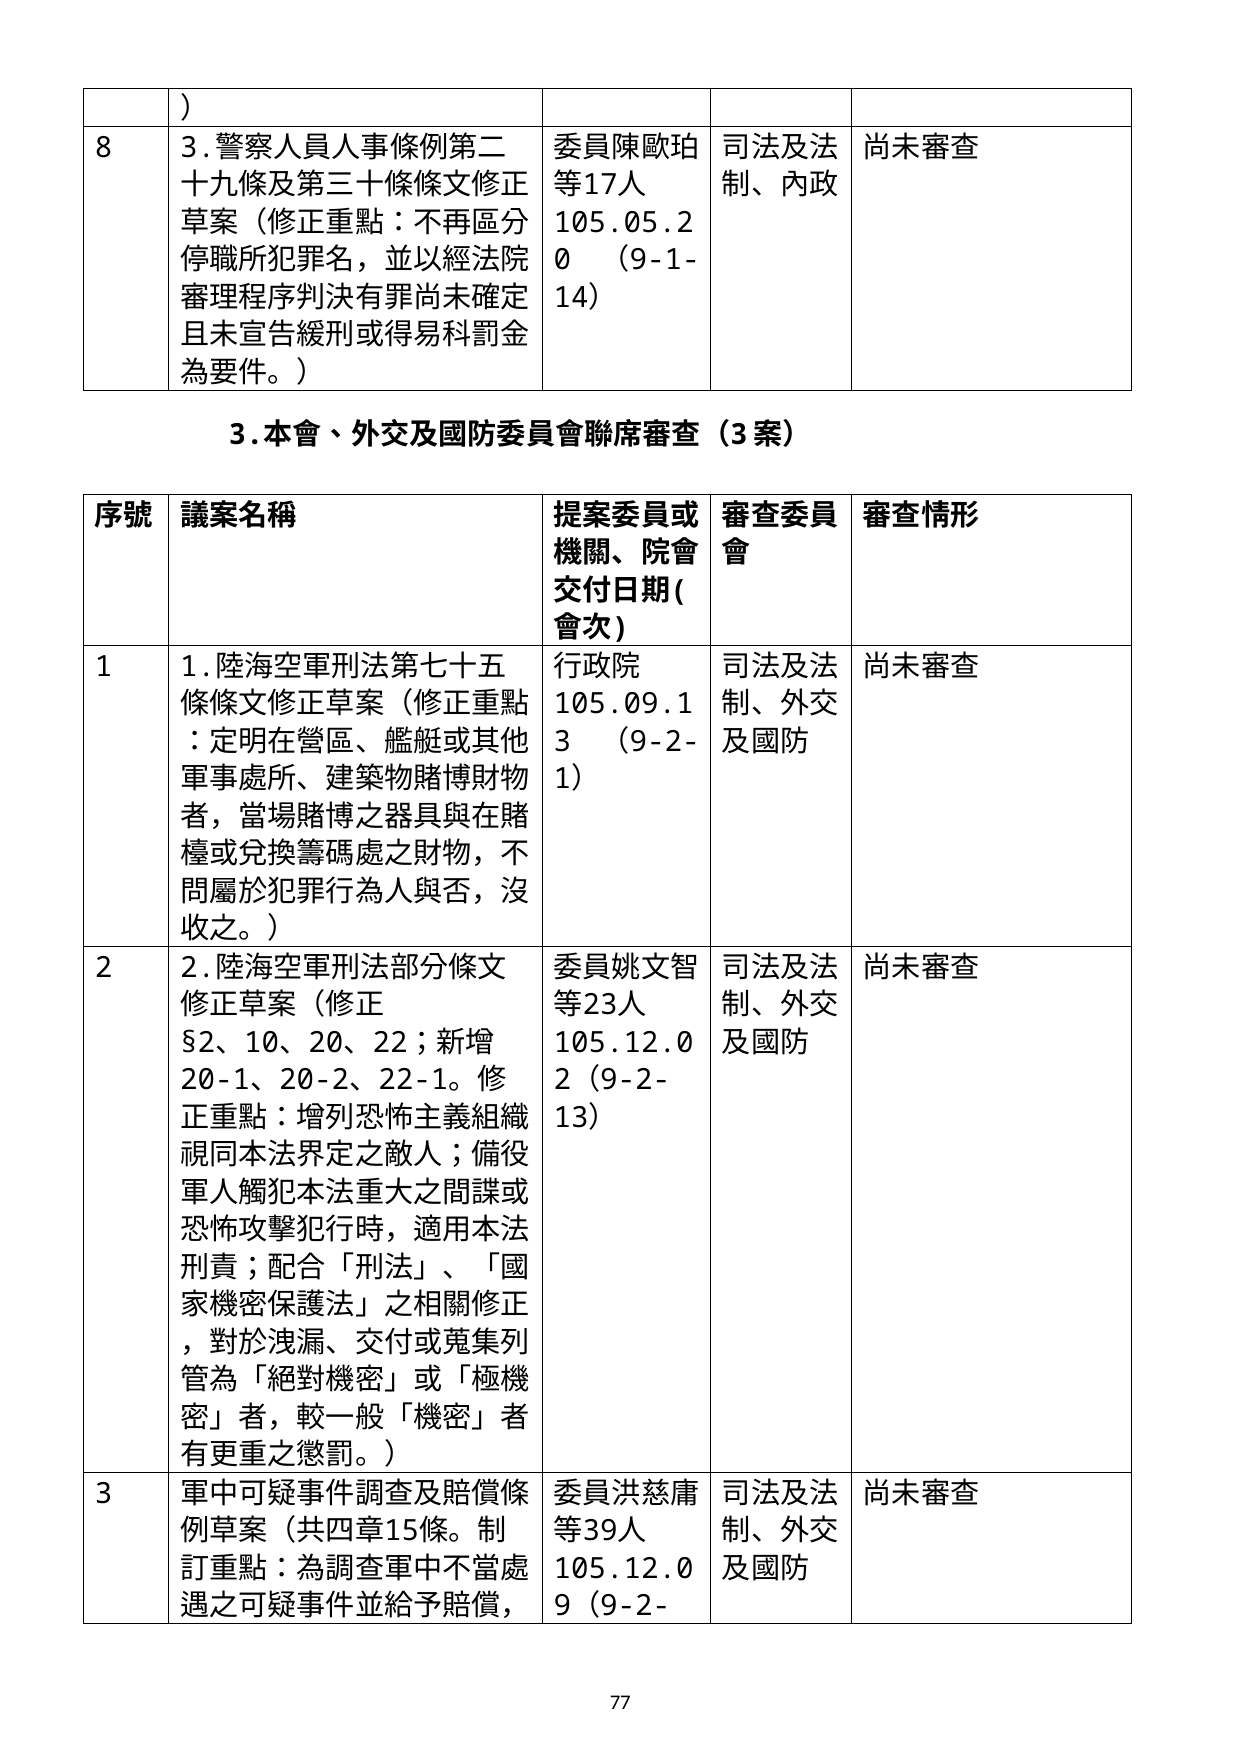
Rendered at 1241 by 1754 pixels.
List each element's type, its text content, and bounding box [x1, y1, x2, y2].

table_header 議案名稱 [169, 495, 542, 645]
table_cell 3 [84, 1473, 168, 1623]
table_cell 2.陸海空軍刑法部分條文修正草案（修正§2、10、20、22；新增20-1、20-2、22-1。修正重點：增列恐怖主義組織視同本法界定之敵人；備役軍人觸犯本法重大之間諜或恐怖攻擊犯行時，適用本法刑責；配合「刑法」、「國家機密保護法」之相關修正，對於洩漏、交付或蒐集列管為「絕對機密」或「極機密」者，較一般「機密」者有更重之懲罰。） [169, 947, 542, 1472]
table_cell 尚未審查 [852, 1473, 1131, 1623]
table_cell 1.陸海空軍刑法第七十五條條文修正草案（修正重點：定明在營區、艦艇或其他軍事處所、建築物賭博財物者，當場賭博之器具與在賭檯或兌換籌碼處之財物，不問屬於犯罪行為人與否，沒收之。） [169, 646, 542, 946]
table_cell 3.警察人員人事條例第二十九條及第三十條條文修正草案（修正重點：不再區分停職所犯罪名，並以經法院審理程序判決有罪尚未確定且未宣告緩刑或得易科罰金為要件。） [169, 127, 542, 390]
table_header 序號 [84, 495, 168, 645]
table_cell 尚未審查 [852, 127, 1131, 390]
table_cell 委員洪慈庸等39人 105.12.09（9-2- [543, 1473, 710, 1623]
table_cell 尚未審查 [852, 646, 1131, 946]
table_cell ） [169, 89, 542, 126]
table_cell 8 [84, 127, 168, 390]
table_cell [711, 89, 851, 126]
table_header 審查委員會 [711, 495, 851, 645]
table_cell 司法及法制、外交及國防 [711, 947, 851, 1472]
table_cell [543, 89, 710, 126]
table_cell 委員陳歐珀等17人 105.05.20 （9-1-14） [543, 127, 710, 390]
table_cell [852, 89, 1131, 126]
table_cell 司法及法制、外交及國防 [711, 1473, 851, 1623]
table_header 審查情形 [852, 495, 1131, 645]
table_cell 1 [84, 646, 168, 946]
table_cell 司法及法制、外交及國防 [711, 646, 851, 946]
table_cell 軍中可疑事件調查及賠償條例草案（共四章15條。制訂重點：為調查軍中不當處遇之可疑事件並給予賠償， [169, 1473, 542, 1623]
table_cell [84, 89, 168, 126]
table_cell 行政院 105.09.13 （9-2-1） [543, 646, 710, 946]
text 3.本會、外交及國防委員會聯席審查（3案） [75, 411, 1165, 453]
table_cell 2 [84, 947, 168, 1472]
table_cell 尚未審查 [852, 947, 1131, 1472]
table_cell 司法及法制、內政 [711, 127, 851, 390]
table_header 提案委員或機關、院會交付日期(會次) [543, 495, 710, 645]
table_cell 委員姚文智等23人 105.12.02（9-2-13） [543, 947, 710, 1472]
